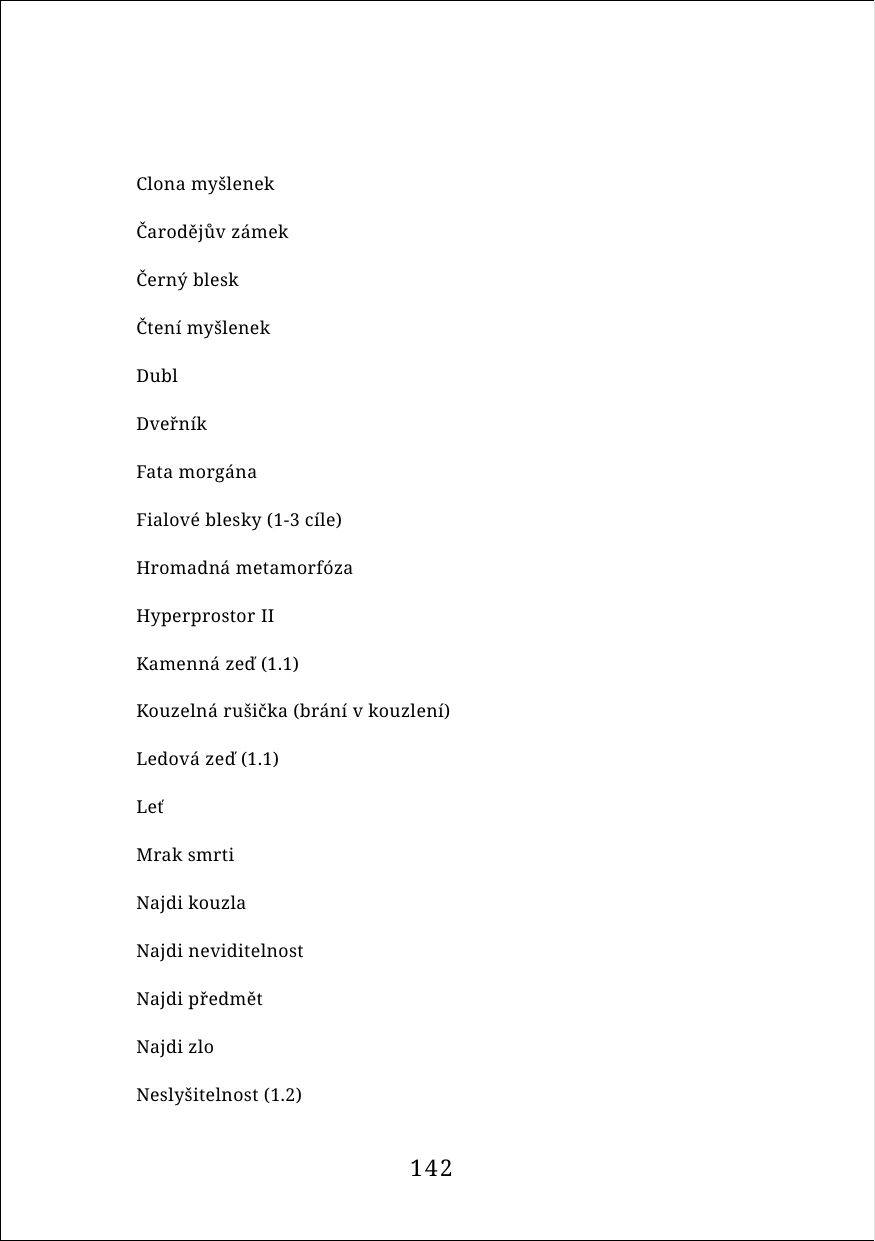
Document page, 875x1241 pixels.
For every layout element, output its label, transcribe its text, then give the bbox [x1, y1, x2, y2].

text Fata morgána [136, 459, 756, 483]
text Čtení myšlenek [136, 316, 756, 340]
text Najdi zlo [136, 1034, 756, 1058]
text Kamenná zeď (1.1) [136, 651, 756, 675]
text Najdi předmět [136, 986, 756, 1011]
text Kouzelná rušička (brání v kouzlení) [136, 699, 756, 723]
text Dveřník [136, 411, 756, 436]
text Najdi neviditelnost [136, 938, 756, 963]
text Fialové blesky (1-3 cíle) [136, 507, 756, 531]
text Leť [136, 795, 756, 819]
text Najdi kouzla [136, 891, 756, 915]
text Černý blesk [136, 268, 756, 292]
text Dubl [136, 363, 756, 388]
text Neslyšitelnost (1.2) [136, 1082, 756, 1106]
text Hyperprostor II [136, 603, 756, 627]
text Čarodějův zámek [136, 220, 756, 244]
text Mrak smrti [136, 843, 756, 867]
text Ledová zeď (1.1) [136, 747, 756, 771]
text Clona myšlenek [136, 172, 756, 196]
text Hromadná metamorfóza [136, 555, 756, 579]
